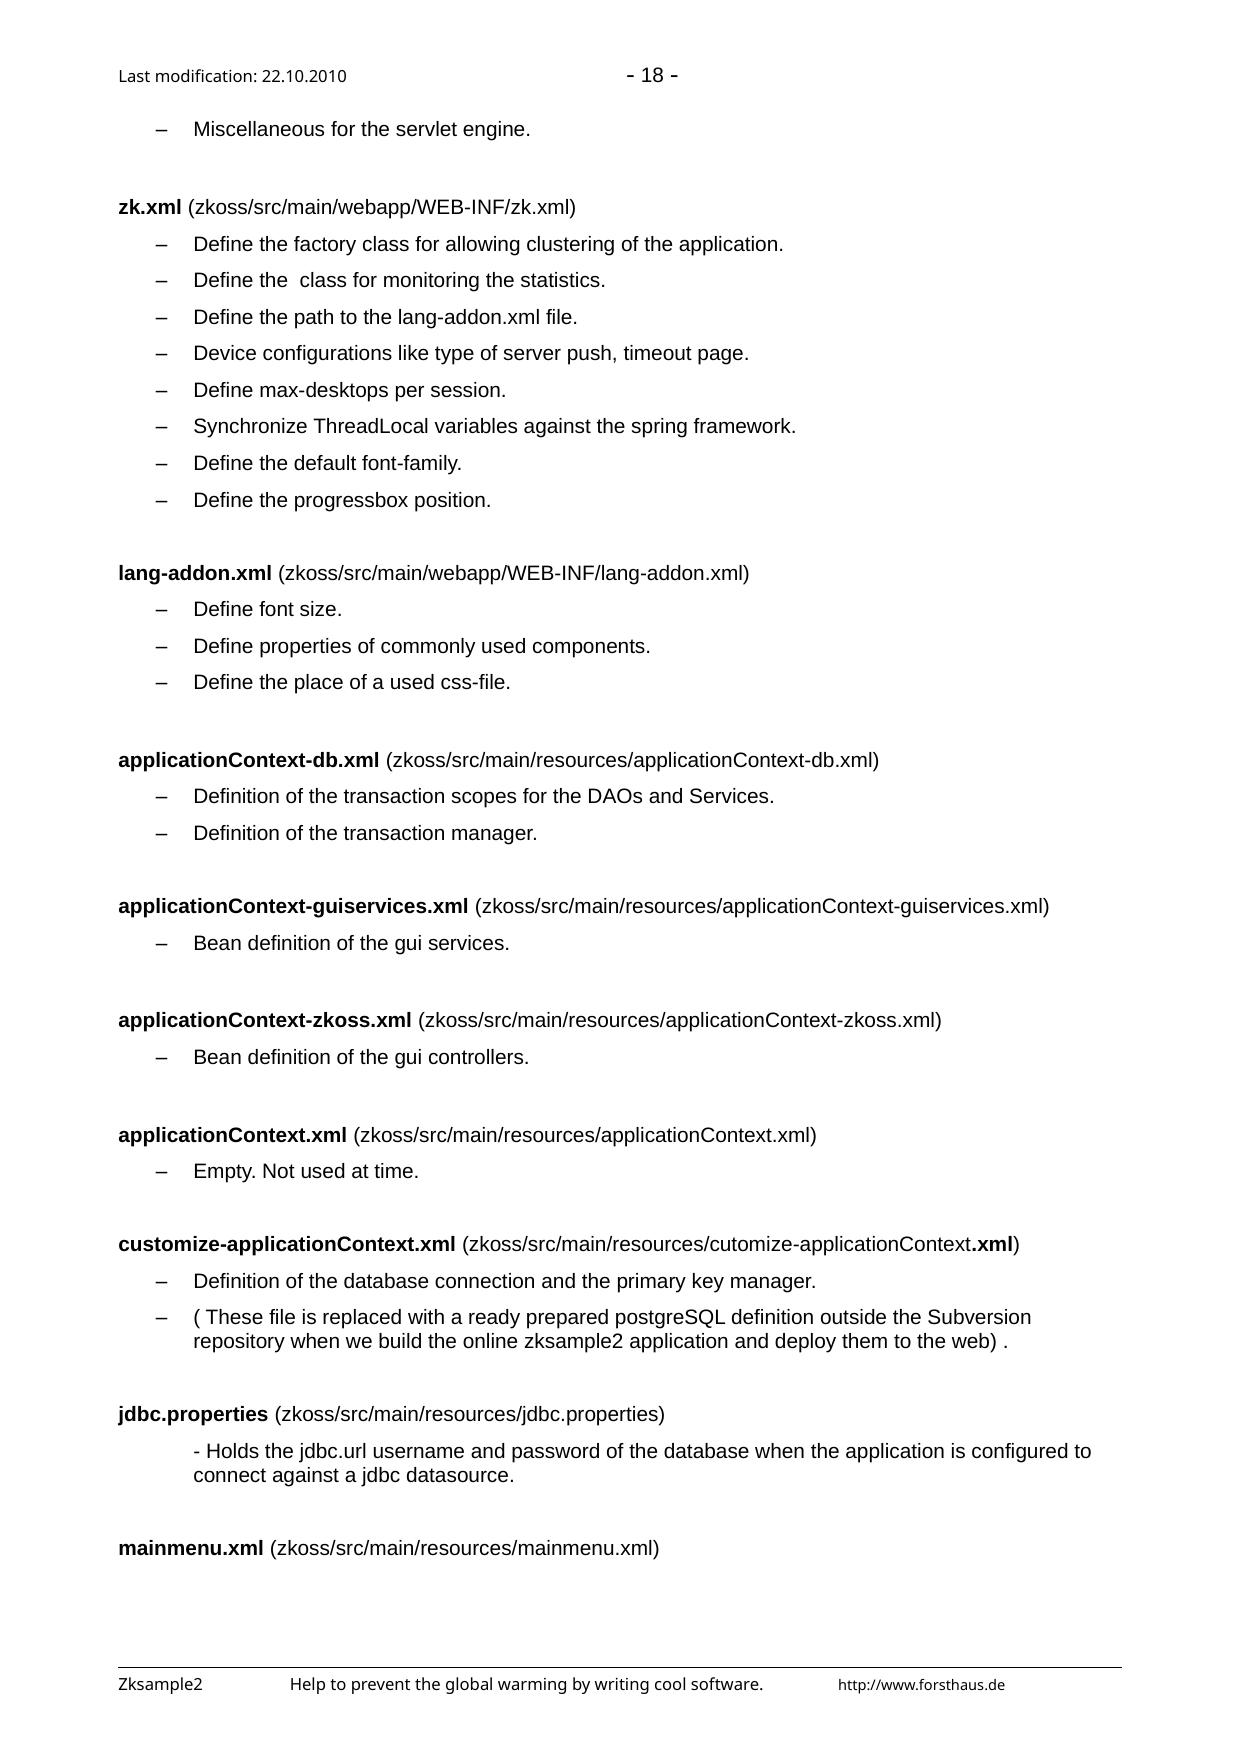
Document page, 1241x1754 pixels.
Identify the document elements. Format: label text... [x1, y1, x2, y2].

list Define the progressbox position. [156, 487, 1122, 512]
list ( These file is replaced with a ready prepared postgreSQL definition outside the Subversion repository when we build the online zksample2 application and deploy them to the web) . [156, 1305, 1122, 1353]
list Define the factory class for allowing clustering of the application. [156, 232, 1122, 256]
list Bean definition of the gui services. [156, 930, 1122, 954]
list - Holds the jdbc.url username and password of the database when the application is configured to connect against a jdbc datasource. [156, 1438, 1122, 1486]
text lang-addon.xml (zkoss/src/main/webapp/WEB-INF/lang-addon.xml) [118, 561, 1122, 584]
list Synchronize ThreadLocal variables against the spring framework. [156, 414, 1122, 438]
list Bean definition of the gui controllers. [156, 1045, 1122, 1069]
list Definition of the transaction manager. [156, 821, 1122, 845]
list Empty. Not used at time. [156, 1159, 1122, 1183]
text applicationContext-zkoss.xml (zkoss/src/main/resources/applicationContext-zkoss.xml) [118, 1008, 1122, 1032]
text mainmenu.xml (zkoss/src/main/resources/mainmenu.xml) [118, 1535, 1122, 1559]
list Define the class for monitoring the statistics. [156, 268, 1122, 292]
text customize-applicationContext.xml (zkoss/src/main/resources/cutomize-applicationContext.xml) [118, 1232, 1122, 1256]
list Device configurations like type of server push, timeout page. [156, 341, 1122, 365]
list Definition of the database connection and the primary key manager. [156, 1268, 1122, 1292]
list Define max-desktops per session. [156, 378, 1122, 402]
text zk.xml (zkoss/src/main/webapp/WEB-INF/zk.xml) [118, 195, 1122, 219]
list Define the default font-family. [156, 451, 1122, 475]
text applicationContext-guiservices.xml (zkoss/src/main/resources/applicationContext-guiservices.xml) [118, 894, 1122, 918]
text applicationContext-db.xml (zkoss/src/main/resources/applicationContext-db.xml) [118, 748, 1122, 772]
list Define the place of a used css-file. [156, 670, 1122, 694]
list Miscellaneous for the servlet engine. [156, 117, 1122, 141]
list Define the path to the lang-addon.xml file. [156, 305, 1122, 329]
list Define properties of commonly used components. [156, 633, 1122, 658]
text applicationContext.xml (zkoss/src/main/resources/applicationContext.xml) [118, 1122, 1122, 1146]
text jdbc.properties (zkoss/src/main/resources/jdbc.properties) [118, 1402, 1122, 1426]
list Define font size. [156, 597, 1122, 621]
list Definition of the transaction scopes for the DAOs and Services. [156, 784, 1122, 808]
